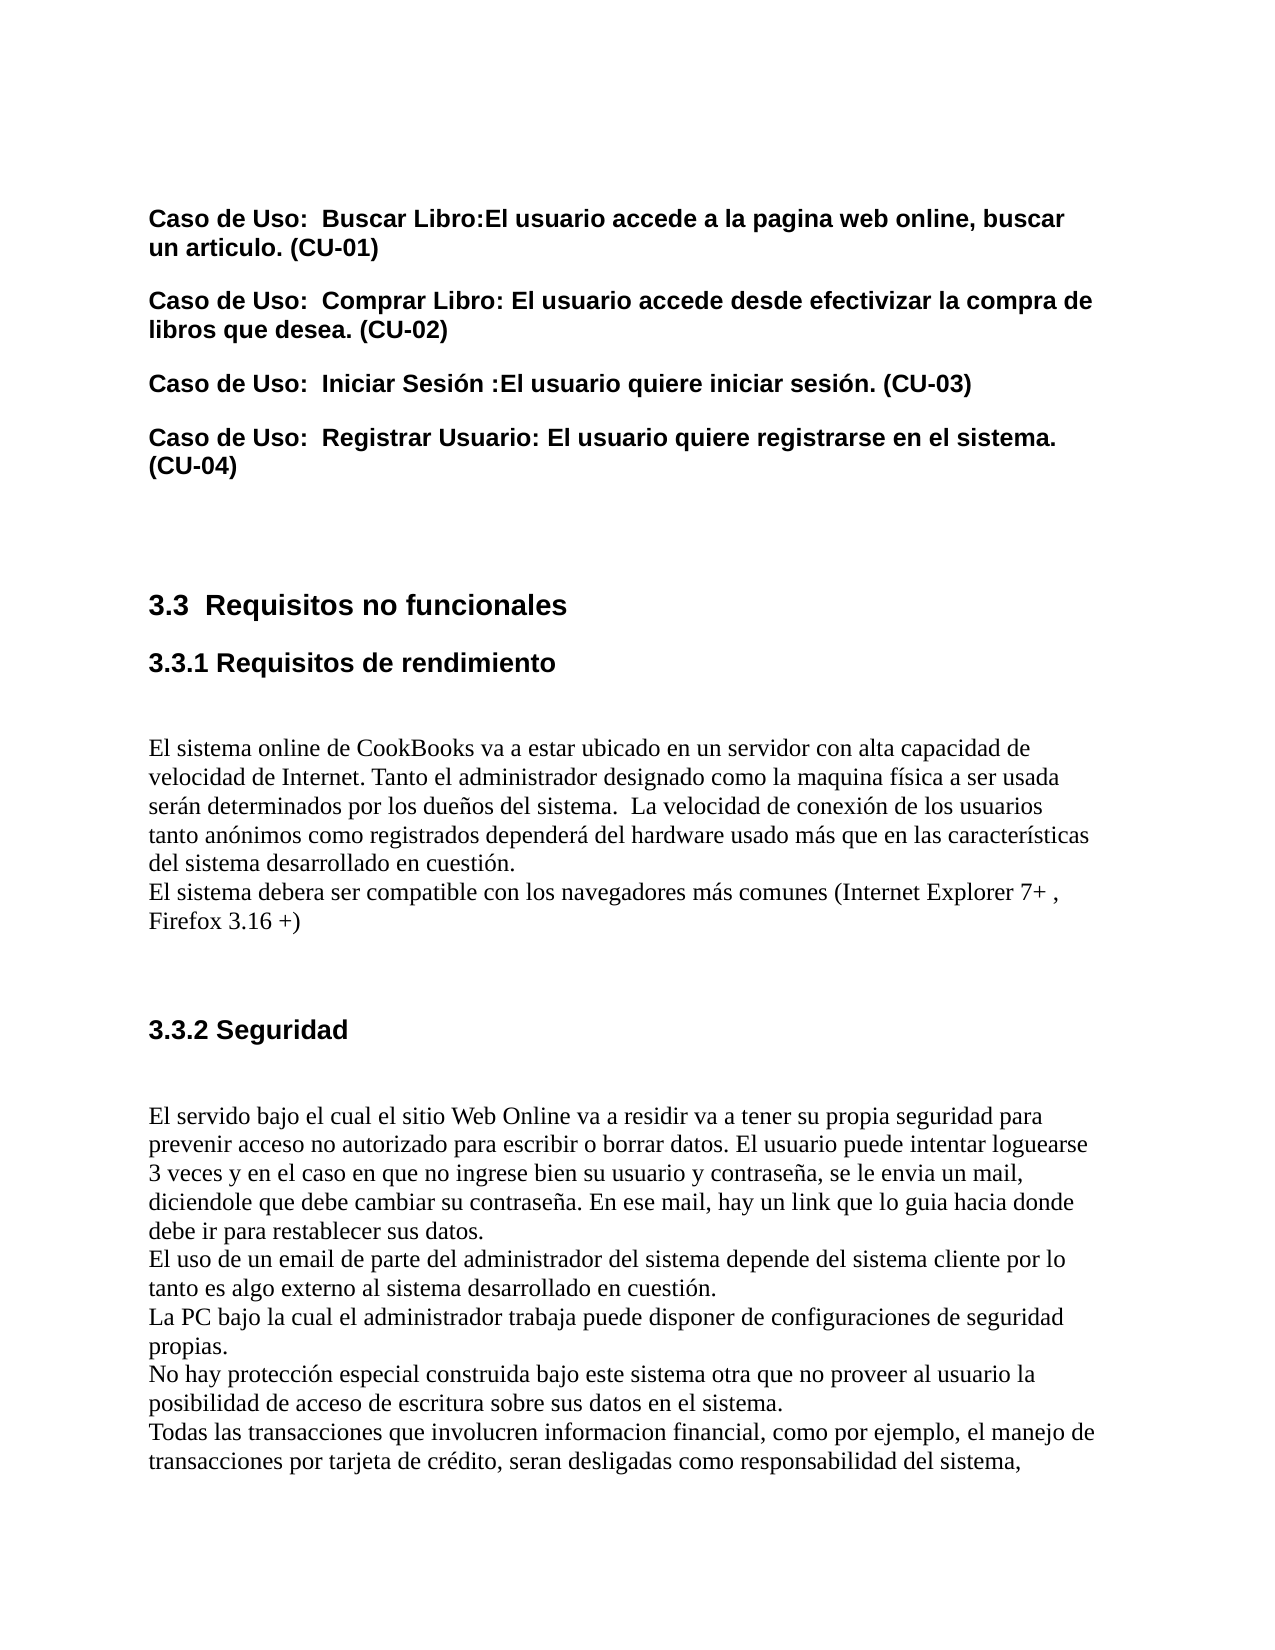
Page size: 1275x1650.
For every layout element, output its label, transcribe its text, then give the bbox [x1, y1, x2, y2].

text El sistema online de CookBooks va a estar ubicado en un servidor con alta capacidad de velocidad de Internet. Tanto el administrador designado como la maquina física a ser usada serán determinados por los dueños del sistema. La velocidad de conexión de los usuarios tanto anónimos como registrados dependerá del hardware usado más que en las características del sistema desarrollado en cuestión. [148, 733, 1098, 877]
subtitle Caso de Uso: Iniciar Sesión :El usuario quiere iniciar sesión. (CU-03) [148, 369, 1098, 398]
subtitle Caso de Uso: Registrar Usuario: El usuario quiere registrarse en el sistema. (CU-04) [148, 423, 1098, 480]
text La PC bajo la cual el administrador trabaja puede disponer de configuraciones de seguridad propias. [148, 1302, 1098, 1359]
text Todas las transacciones que involucren informacion financial, como por ejemplo, el manejo de transacciones por tarjeta de crédito, seran desligadas como responsabilidad del sistema, [148, 1417, 1098, 1474]
subtitle Caso de Uso: Comprar Libro: El usuario accede desde efectivizar la compra de libros que desea. (CU-02) [148, 286, 1098, 344]
text No hay protección especial construida bajo este sistema otra que no proveer al usuario la posibilidad de acceso de escritura sobre sus datos en el sistema. [148, 1359, 1098, 1417]
text El uso de un email de parte del administrador del sistema depende del sistema cliente por lo tanto es algo externo al sistema desarrollado en cuestión. [148, 1244, 1098, 1302]
text El servido bajo el cual el sitio Web Online va a residir va a tener su propia seguridad para prevenir acceso no autorizado para escribir o borrar datos. El usuario puede intentar loguearse 3 veces y en el caso en que no ingrese bien su usuario y contraseña, se le envia un mail, diciendole que debe cambiar su contraseña. En ese mail, hay un link que lo guia hacia donde debe ir para restablecer sus datos. [148, 1101, 1098, 1244]
text El sistema debera ser compatible con los navegadores más comunes (Internet Explorer 7+ , Firefox 3.16 +) [148, 877, 1098, 935]
subtitle 3.3 Requisitos no funcionales [148, 588, 1098, 622]
subtitle Caso de Uso: Buscar Libro:El usuario accede a la pagina web online, buscar un articulo. (CU-01) [148, 204, 1098, 261]
subtitle 3.3.1 Requisitos de rendimiento [148, 647, 1098, 678]
subtitle 3.3.2 Seguridad [148, 1014, 1098, 1045]
